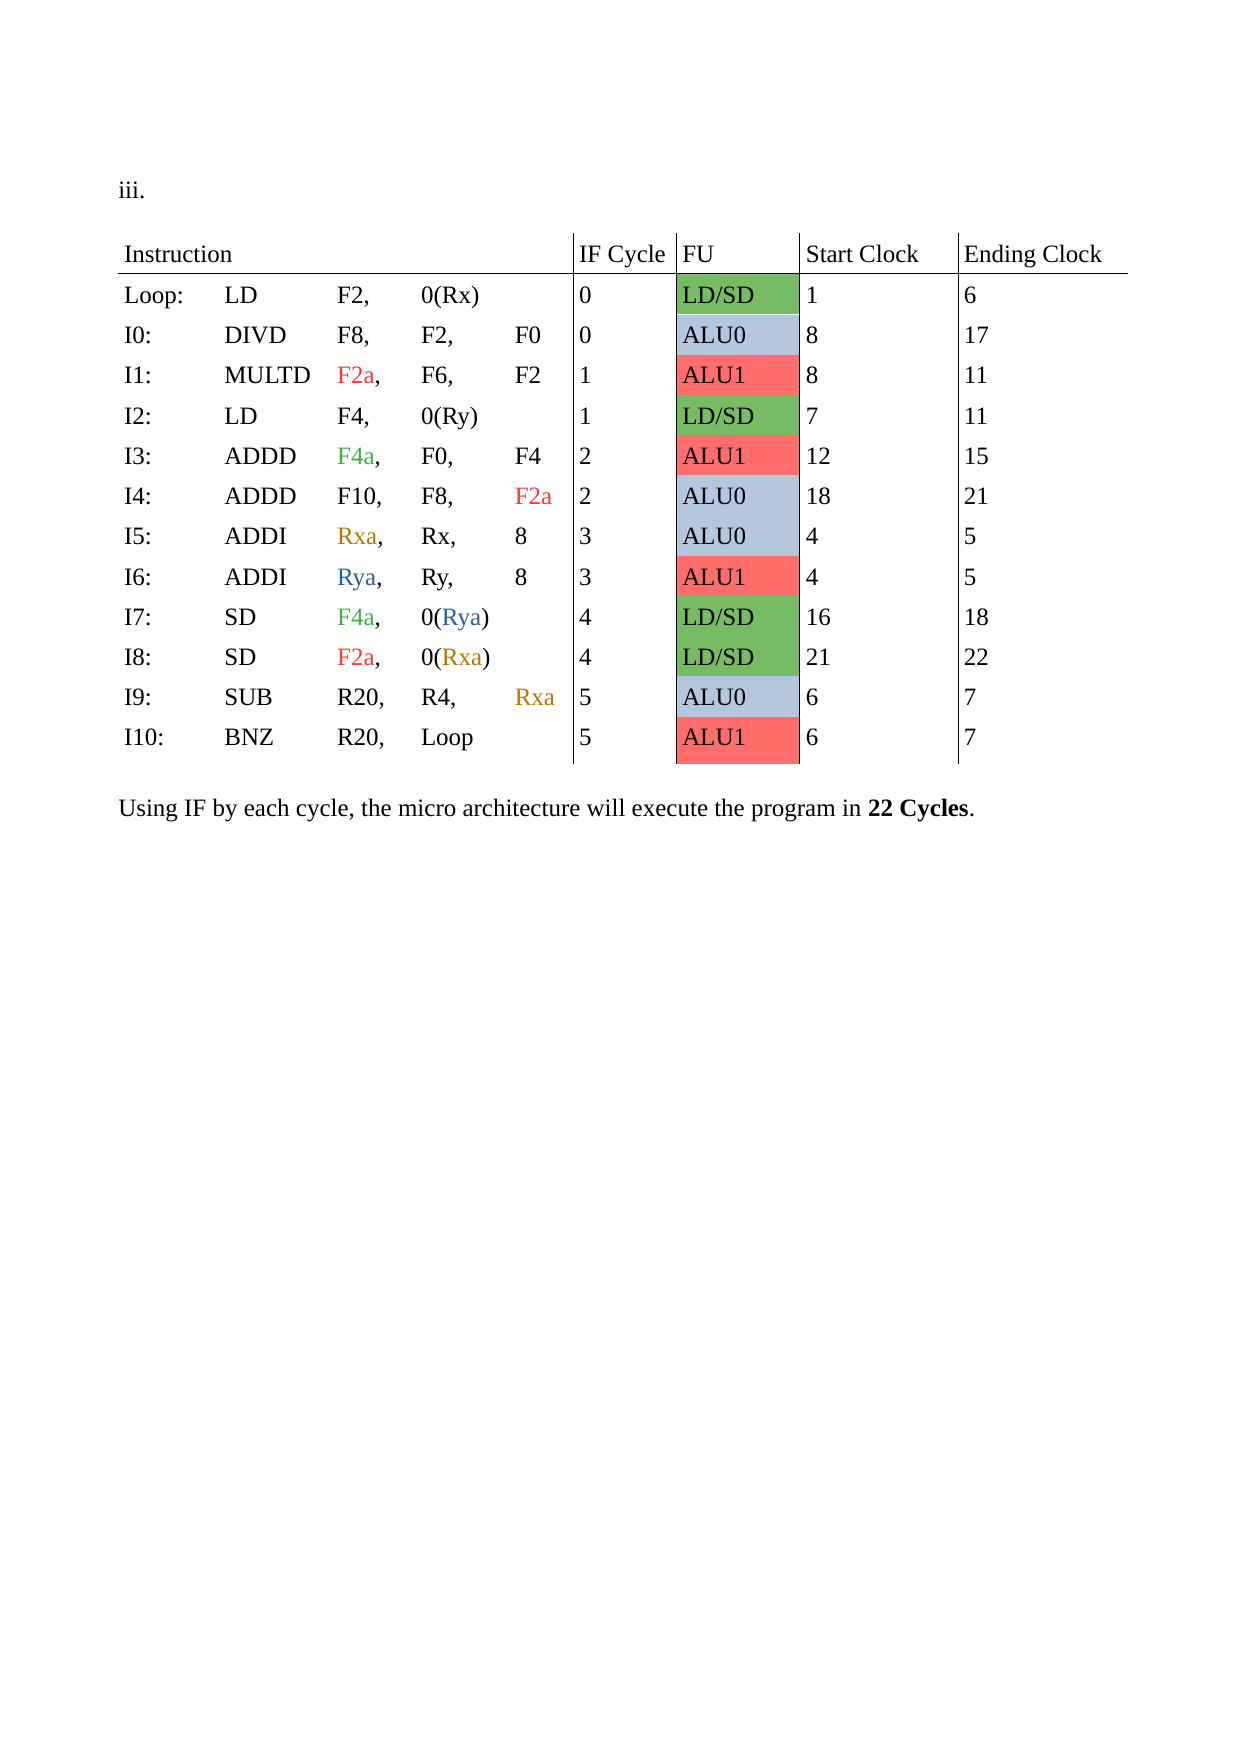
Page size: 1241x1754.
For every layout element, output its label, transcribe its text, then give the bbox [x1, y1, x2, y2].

table_cell DIVD [218, 315, 331, 355]
table_cell 11 [959, 395, 1128, 435]
table_cell I8: [118, 636, 218, 676]
table_cell ADDD [218, 475, 331, 516]
table_cell I6: [118, 556, 218, 596]
table_cell BNZ [218, 717, 331, 764]
table_cell LD/SD [677, 274, 799, 314]
table_cell SD [218, 596, 331, 636]
table_header Ending Clock [959, 233, 1128, 273]
table_cell ADDI [218, 516, 331, 556]
table_cell 21 [800, 636, 958, 676]
table_cell I0: [118, 315, 218, 355]
table_cell SD [218, 636, 331, 676]
table_cell 8 [509, 556, 573, 596]
table_cell 0(Rya) [415, 596, 509, 636]
table_cell F0, [415, 435, 509, 475]
table_cell ALU0 [677, 315, 799, 355]
table_cell 7 [800, 395, 958, 435]
table_header Instruction [118, 233, 573, 273]
table_cell I4: [118, 475, 218, 516]
text iii. [118, 176, 1122, 204]
table_cell Rya, [331, 556, 415, 596]
table_cell ALU1 [677, 435, 799, 475]
table_cell LD [218, 395, 331, 435]
table_cell F4 [509, 435, 573, 475]
table_cell I1: [118, 355, 218, 395]
table_cell F10, [331, 475, 415, 516]
table_cell F4a, [331, 596, 415, 636]
table_cell 16 [800, 596, 958, 636]
table_cell Loop: [118, 274, 218, 314]
table_cell [509, 395, 573, 435]
table_cell 12 [800, 435, 958, 475]
table_cell 6 [800, 676, 958, 717]
table_cell Rx, [415, 516, 509, 556]
table_cell LD [218, 274, 331, 314]
table_cell 1 [574, 355, 676, 395]
table_cell R20, [331, 676, 415, 717]
table_cell 22 [959, 636, 1128, 676]
table_cell ALU1 [677, 717, 799, 764]
table_cell LD/SD [677, 636, 799, 676]
table_cell [509, 274, 573, 314]
table_cell Ry, [415, 556, 509, 596]
table_cell MULTD [218, 355, 331, 395]
table_cell I10: [118, 717, 218, 764]
table_cell 21 [959, 475, 1128, 516]
table_cell F4, [331, 395, 415, 435]
table_cell I9: [118, 676, 218, 717]
table_cell 7 [959, 717, 1128, 764]
table_cell F8, [415, 475, 509, 516]
table_cell Rxa, [331, 516, 415, 556]
table_cell ALU1 [677, 355, 799, 395]
table_header IF Cycle [574, 233, 676, 273]
table_cell 1 [574, 395, 676, 435]
table_cell R4, [415, 676, 509, 717]
table_cell 15 [959, 435, 1128, 475]
table_cell 11 [959, 355, 1128, 395]
table_cell F0 [509, 315, 573, 355]
table_cell I3: [118, 435, 218, 475]
table_cell 0 [574, 274, 676, 314]
table_cell F6, [415, 355, 509, 395]
table_cell ALU0 [677, 475, 799, 516]
table_cell ADDI [218, 556, 331, 596]
table_cell I2: [118, 395, 218, 435]
table_cell 6 [959, 274, 1128, 314]
table_cell 4 [574, 636, 676, 676]
table_cell 2 [574, 475, 676, 516]
table_cell 3 [574, 556, 676, 596]
table_cell [509, 717, 573, 764]
table_cell ALU1 [677, 556, 799, 596]
table_cell 7 [959, 676, 1128, 717]
table_cell 17 [959, 315, 1128, 355]
table_cell 3 [574, 516, 676, 556]
table_cell 8 [800, 355, 958, 395]
table_cell F2, [331, 274, 415, 314]
table_cell 5 [959, 516, 1128, 556]
table_cell F2a, [331, 636, 415, 676]
table_cell 5 [574, 717, 676, 764]
table_header FU [677, 233, 799, 273]
table_cell ALU0 [677, 516, 799, 556]
table_cell 18 [959, 596, 1128, 636]
table_cell ADDD [218, 435, 331, 475]
table_cell SUB [218, 676, 331, 717]
table_cell [509, 636, 573, 676]
table_cell 0 [574, 315, 676, 355]
table_cell 18 [800, 475, 958, 516]
table_cell 8 [800, 315, 958, 355]
table_cell 6 [800, 717, 958, 764]
text Using IF by each cycle, the micro architecture will execute the program in 22 Cycles. [118, 793, 1122, 822]
table_cell 1 [800, 274, 958, 314]
table_cell Loop [415, 717, 509, 764]
table_cell F2a [509, 475, 573, 516]
table_cell 2 [574, 435, 676, 475]
table_cell F8, [331, 315, 415, 355]
table_cell I5: [118, 516, 218, 556]
table_cell 4 [574, 596, 676, 636]
table_cell 4 [800, 516, 958, 556]
table_cell R20, [331, 717, 415, 764]
table_cell F2a, [331, 355, 415, 395]
table_cell 5 [574, 676, 676, 717]
table_cell ALU0 [677, 676, 799, 717]
table_cell LD/SD [677, 596, 799, 636]
table_cell 0(Ry) [415, 395, 509, 435]
table_cell 0(Rx) [415, 274, 509, 314]
table_cell F4a, [331, 435, 415, 475]
table_header Start Clock [800, 233, 958, 273]
table_cell 0(Rxa) [415, 636, 509, 676]
table_cell I7: [118, 596, 218, 636]
table_cell F2, [415, 315, 509, 355]
table_cell LD/SD [677, 395, 799, 435]
table_cell 8 [509, 516, 573, 556]
table_cell 5 [959, 556, 1128, 596]
table_cell 4 [800, 556, 958, 596]
table_cell Rxa [509, 676, 573, 717]
table_cell F2 [509, 355, 573, 395]
table_cell [509, 596, 573, 636]
